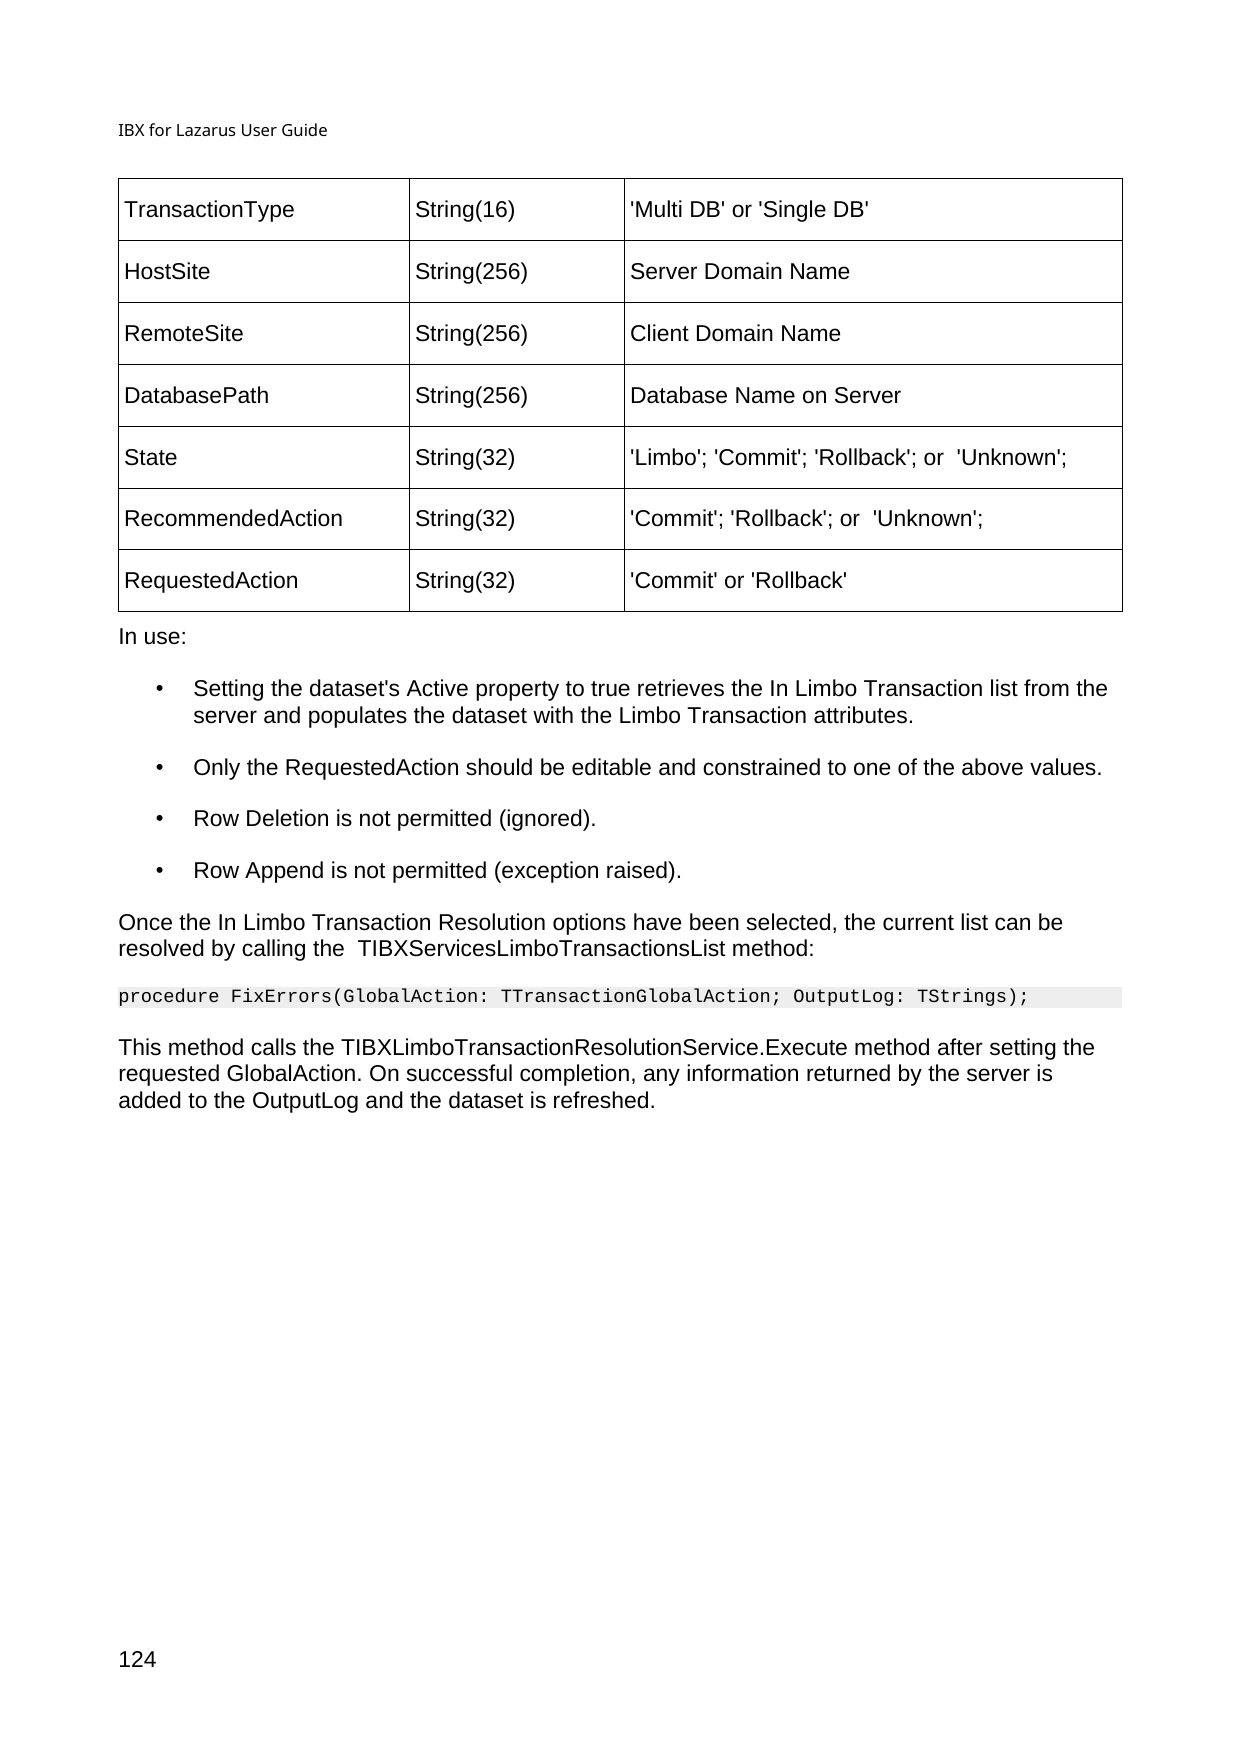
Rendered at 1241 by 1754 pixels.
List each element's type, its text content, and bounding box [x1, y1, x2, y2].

text In use: [118, 623, 1122, 650]
text Once the In Limbo Transaction Resolution options have been selected, the current list can be resolved by calling the TIBXServicesLimboTransactionsList method: [118, 909, 1122, 962]
table_cell String(32) [410, 489, 624, 549]
text This method calls the TIBXLimboTransactionResolutionService.Execute method after setting the requested GlobalAction. On successful completion, any information returned by the server is added to the OutputLog and the dataset is refreshed. [118, 1034, 1122, 1113]
table_cell String(32) [410, 550, 624, 611]
table_cell String(256) [410, 365, 624, 426]
table_cell Client Domain Name [625, 303, 1122, 364]
table_cell Server Domain Name [625, 241, 1122, 302]
table_cell TransactionType [119, 179, 409, 240]
table_cell 'Commit' or 'Rollback' [625, 550, 1122, 611]
table_cell 'Limbo'; 'Commit'; 'Rollback'; or 'Unknown'; [625, 427, 1122, 487]
table_cell Database Name on Server [625, 365, 1122, 426]
list Row Deletion is not permitted (ignored). [156, 805, 1122, 832]
table_cell RecommendedAction [119, 489, 409, 549]
table_cell String(256) [410, 303, 624, 364]
list Setting the dataset's Active property to true retrieves the In Limbo Transaction list from the server and populates the dataset with the Limbo Transaction attributes. [156, 675, 1122, 728]
table_cell RequestedAction [119, 550, 409, 611]
table_cell HostSite [119, 241, 409, 302]
table_cell String(256) [410, 241, 624, 302]
list Only the RequestedAction should be editable and constrained to one of the above values. [156, 753, 1122, 780]
text procedure FixErrors(GlobalAction: TTransactionGlobalAction; OutputLog: TStrings); [118, 987, 1122, 1008]
table_cell String(16) [410, 179, 624, 240]
table_cell 'Multi DB' or 'Single DB' [625, 179, 1122, 240]
table_cell State [119, 427, 409, 487]
table_cell 'Commit'; 'Rollback'; or 'Unknown'; [625, 489, 1122, 549]
table_cell DatabasePath [119, 365, 409, 426]
table_cell String(32) [410, 427, 624, 487]
list Row Append is not permitted (exception raised). [156, 857, 1122, 883]
table_cell RemoteSite [119, 303, 409, 364]
